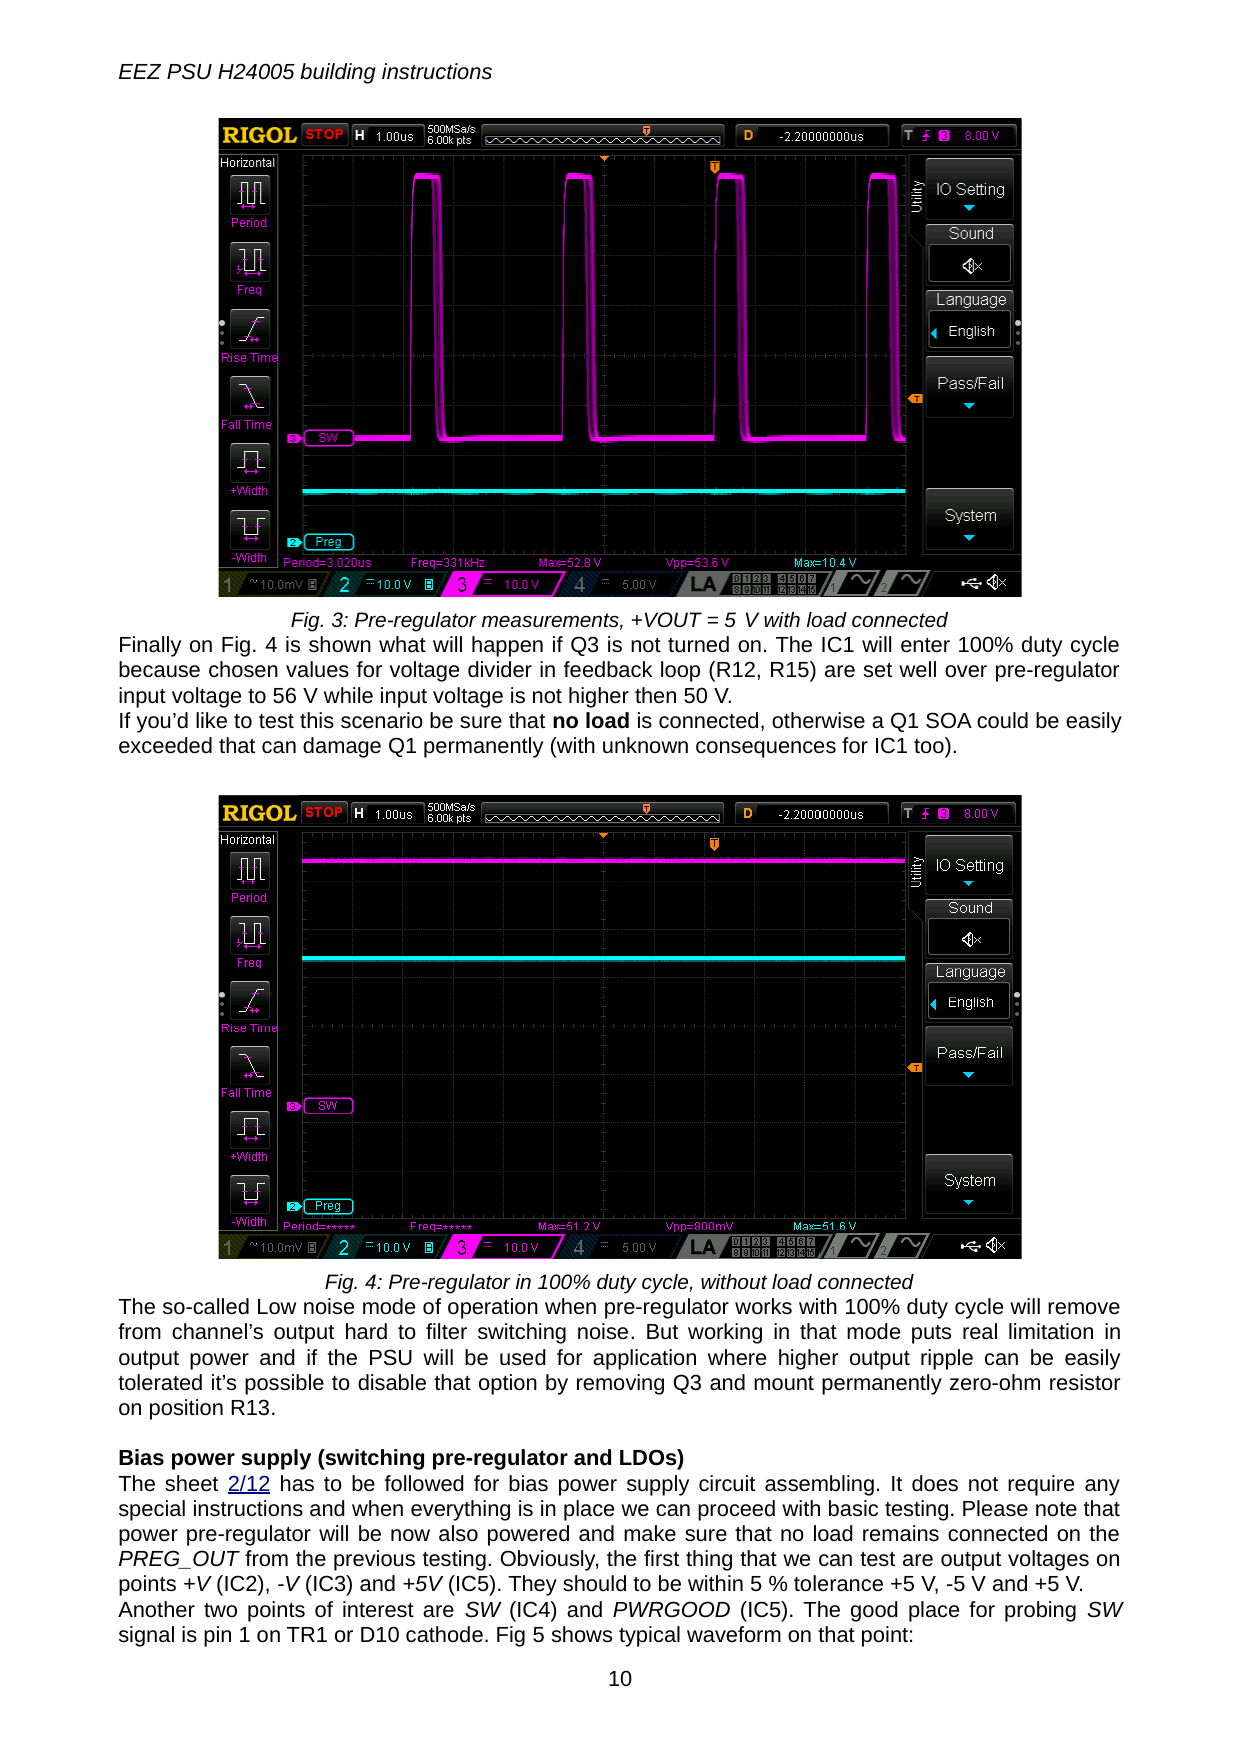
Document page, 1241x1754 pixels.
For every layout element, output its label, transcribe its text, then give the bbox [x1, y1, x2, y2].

text Fig. 3: Pre-regulator measurements, +VOUT = 5 V with load connected [218, 597, 1022, 632]
text Finally on Fig. 4 is shown what will happen if Q3 is not turned on. The IC1 will enter 100% duty cycle because chosen values for voltage divider in feedback loop (R12, R15) are set well over pre-regulator input voltage to 56 V while input voltage is not higher then 50 V. [118, 106, 1122, 708]
text The sheet 2/12 has to be followed for bias power supply circuit assembling. It does not require any special instructions and when everything is in place we can proceed with basic testing. Please note that power pre-regulator will be now also powered and make sure that no load remains connected on the PREG_OUT from the previous testing. Obviously, the first thing that we can test are output voltages on points +V (IC2), -V (IC3) and +5V (IC5). They should to be within 5 % tolerance +5 V, -5 V and +5 V. [118, 1471, 1122, 1597]
text If you’d like to test this scenario be sure that no load is connected, otherwise a Q1 SOA could be easily exceeded that can damage Q1 permanently (with unknown consequences for IC1 too). [118, 708, 1122, 758]
text Another two points of interest are SW (IC4) and PWRGOOD (IC5). The good place for probing SW signal is pin 1 on TR1 or D10 cathode. Fig 5 shows typical waveform on that point: [118, 1597, 1122, 1647]
picture [218, 795, 1022, 1259]
picture [218, 118, 1022, 597]
text Fig. 4: Pre-regulator in 100% duty cycle, without load connected [218, 1259, 1022, 1294]
text The so-called Low noise mode of operation when pre-regulator works with 100% duty cycle will remove from channel’s output hard to filter switching noise. But working in that mode puts real limitation in output power and if the PSU will be used for application where higher output ripple can be easily tolerated it’s possible to disable that option by removing Q3 and mount permanently zero-ohm resistor on position R13. [118, 783, 1122, 1420]
text Bias power supply (switching pre-regulator and LDOs) [118, 1445, 1122, 1471]
